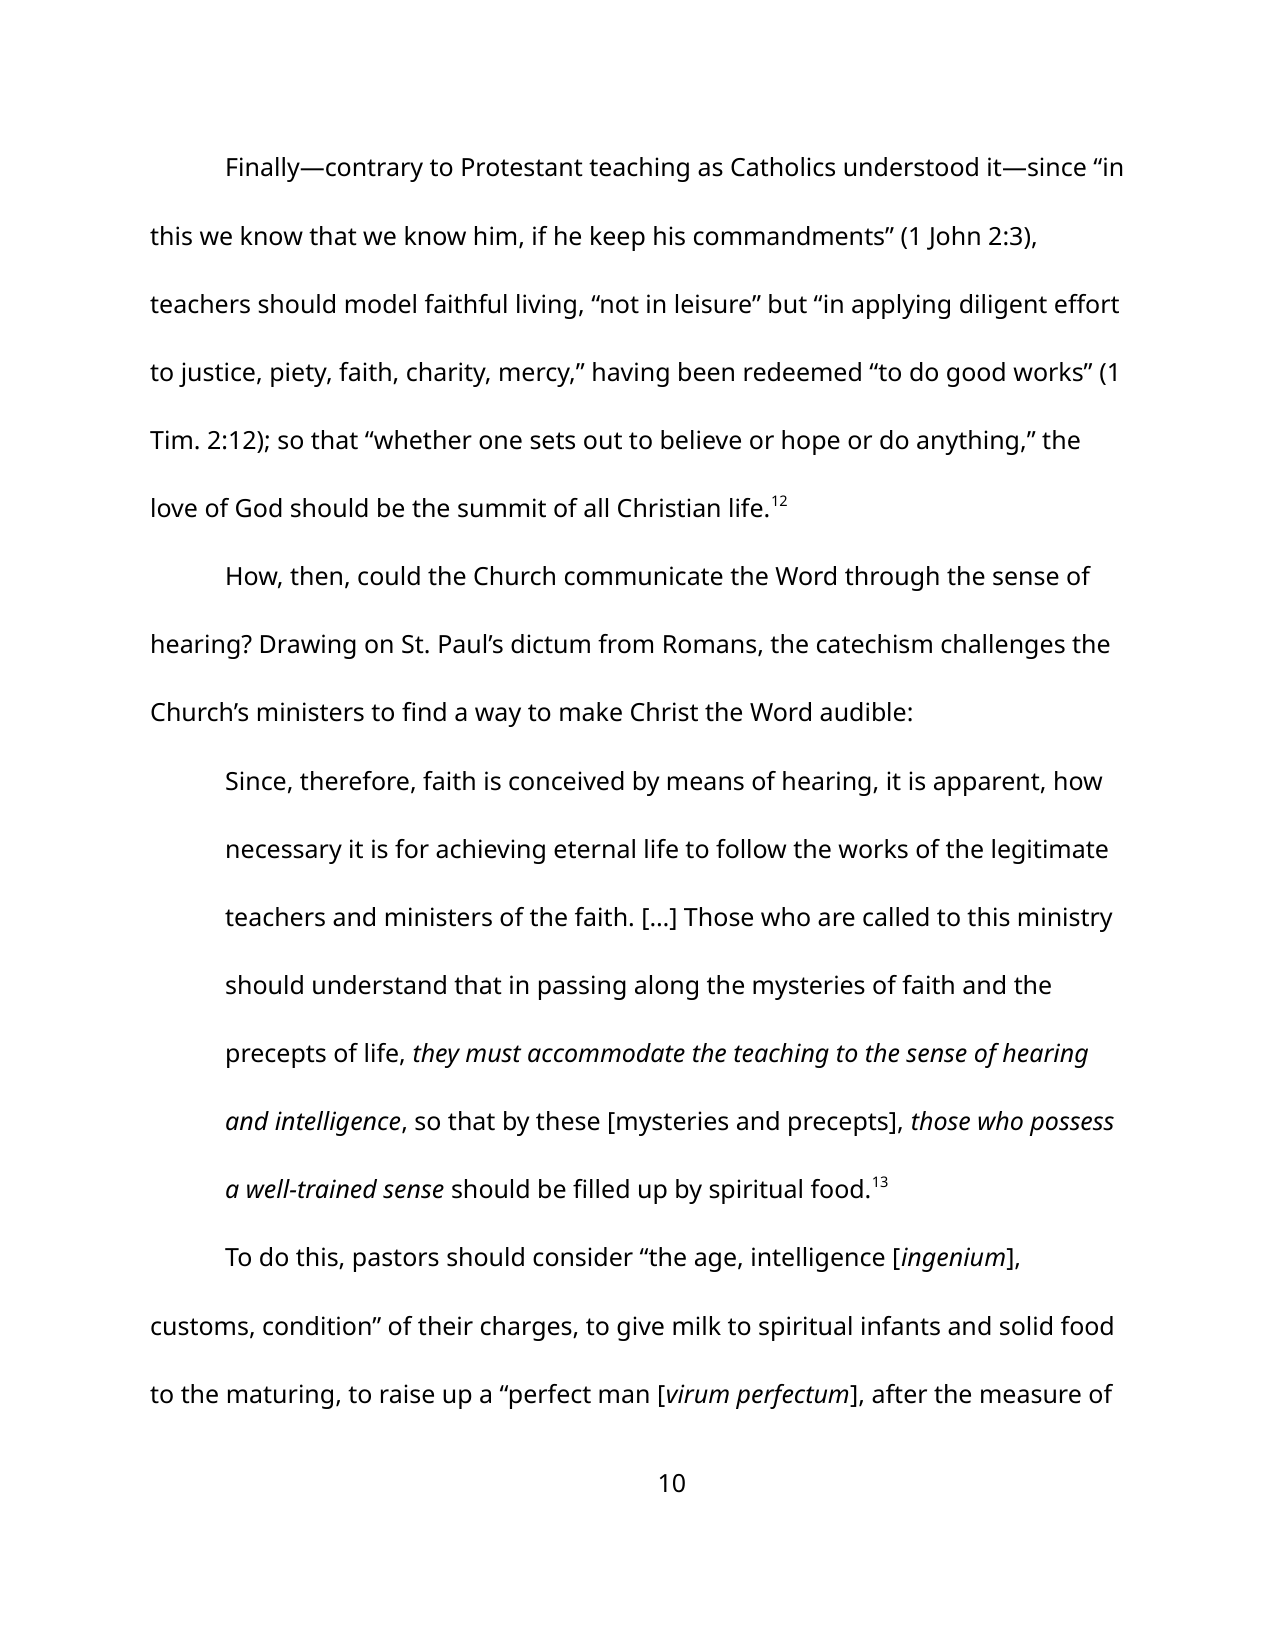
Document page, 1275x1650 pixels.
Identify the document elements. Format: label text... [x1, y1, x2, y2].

text To do this, pastors should consider “the age, intelligence [ingenium], customs, condition” of their charges, to give milk to spiritual infants and solid food to the maturing, to raise up a “perfect man [virum perfectum], after the measure of [150, 1240, 1125, 1410]
text How, then, could the Church communicate the Word through the sense of hearing? Drawing on St. Paul’s dictum from Romans, the catechism challenges the Church’s ministers to find a way to make Christ the Word audible: [150, 559, 1125, 729]
text Finally—contrary to Protestant teaching as Catholics understood it—since “in this we know that we know him, if he keep his commandments” (1 John 2:3), teachers should model faithful living, “not in leisure” but “in applying diligent effort to justice, piety, faith, charity, mercy,” having been redeemed “to do good works” (1 Tim. 2:12); so that “whether one sets out to believe or hope or do anything,” the love of God should be the summit of all Christian life. [150, 150, 1125, 525]
text Since, therefore, faith is conceived by means of hearing, it is apparent, how necessary it is for achieving eternal life to follow the works of the legitimate teachers and ministers of the faith. […] Those who are called to this ministry should understand that in passing along the mysteries of faith and the precepts of life, they must accommodate the teaching to the sense of hearing and intelligence, so that by these [mysteries and precepts], those who possess a well-trained sense should be filled up by spiritual food. [225, 763, 1125, 1206]
